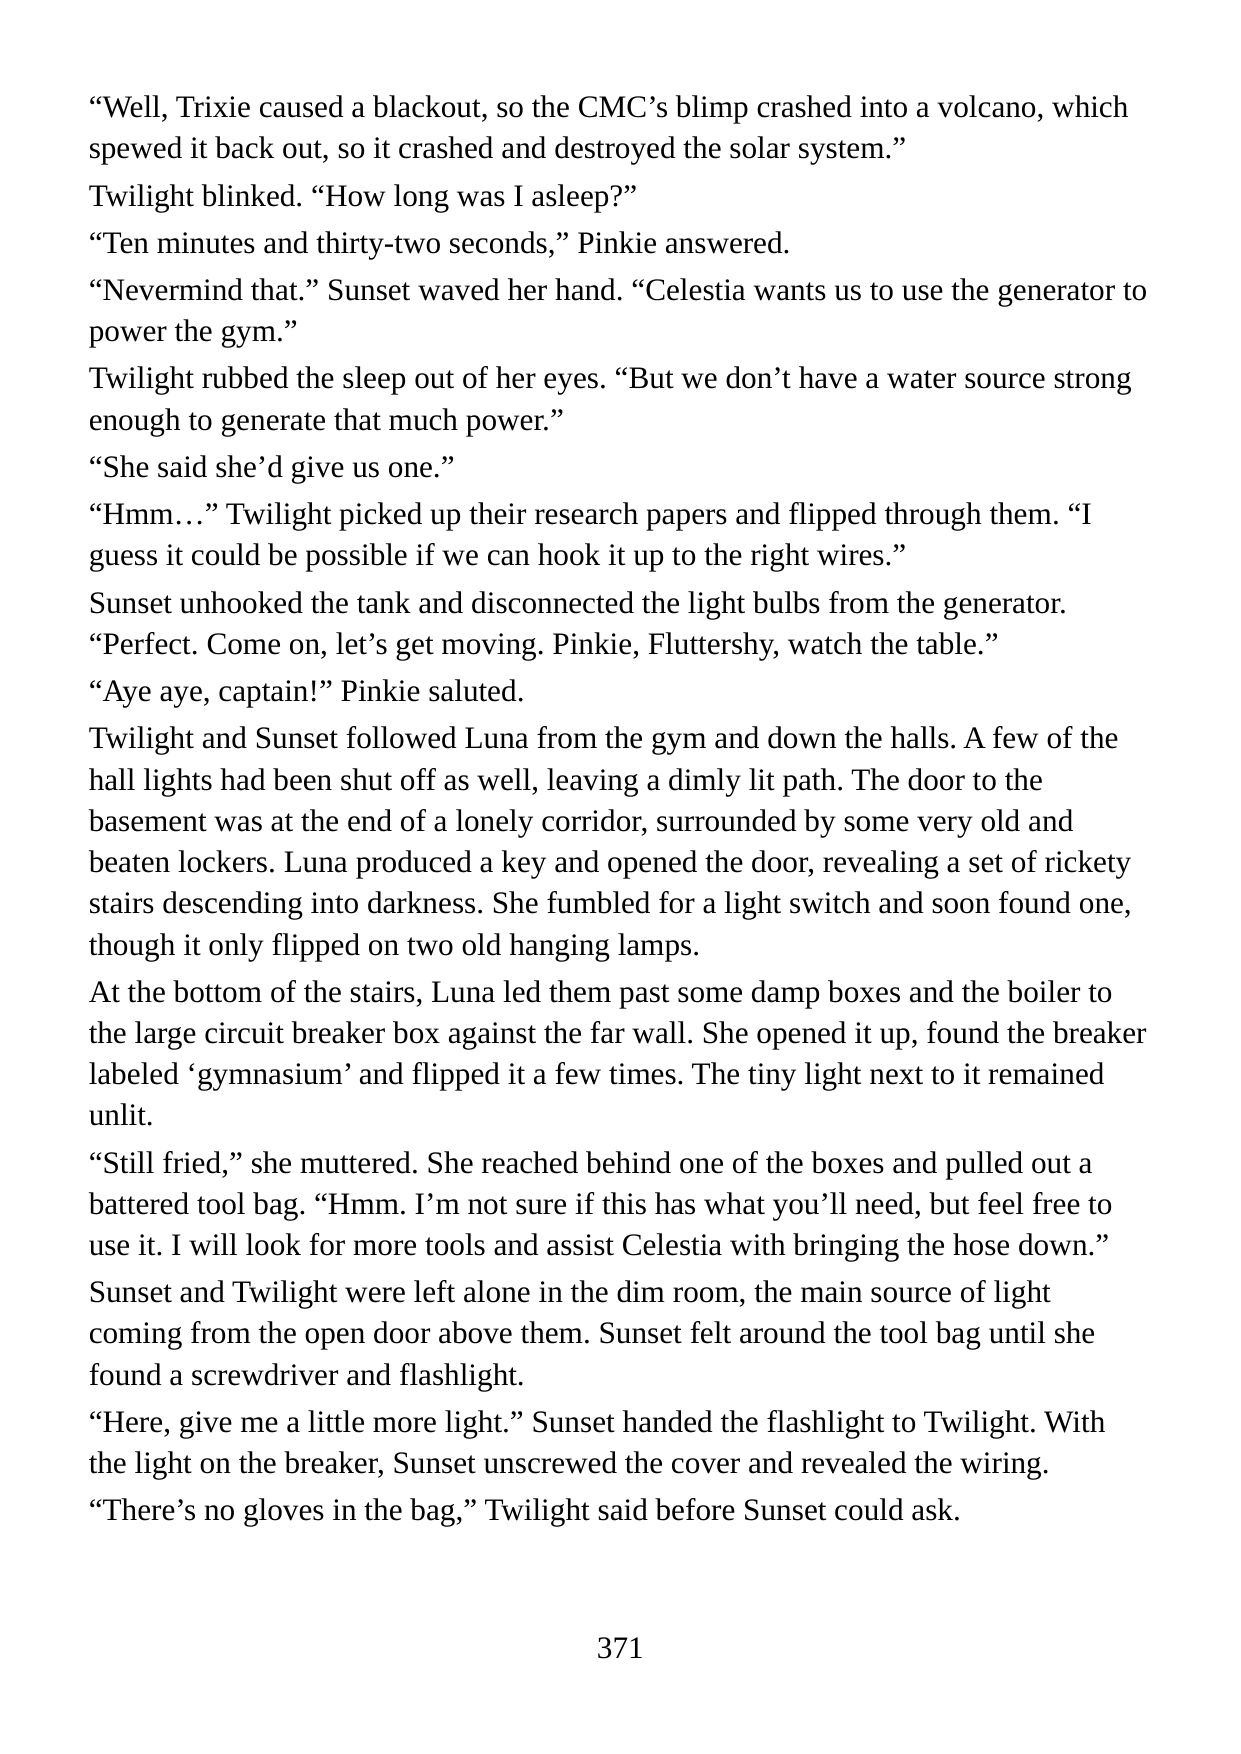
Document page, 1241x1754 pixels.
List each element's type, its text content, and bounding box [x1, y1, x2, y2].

text “Nevermind that.” Sunset waved her hand. “Celestia wants us to use the generator to power the gym.” [88, 271, 1152, 348]
text At the bottom of the stairs, Luna led them past some damp boxes and the boiler to the large circuit breaker box against the far wall. She opened it up, found the breaker labeled ‘gymnasium’ and flipped it a few times. The tiny light next to it remained unlit. [88, 973, 1152, 1133]
text Sunset unhooked the tank and disconnected the light bulbs from the generator. “Perfect. Come on, let’s get moving. Pinkie, Fluttershy, watch the table.” [88, 584, 1152, 661]
text “Hmm…” Twilight picked up their research papers and flipped through them. “I guess it could be possible if we can hook it up to the right wires.” [88, 495, 1152, 573]
text Twilight and Sunset followed Luna from the gym and down the halls. A few of the hall lights had been shut off as well, leaving a dimly lit path. The door to the basement was at the end of a lonely corridor, surrounded by some very old and beaten lockers. Luna produced a key and opened the door, revealing a set of rickety stairs descending into darkness. She fumbled for a light switch and soon found one, though it only flipped on two old hanging lamps. [88, 719, 1152, 962]
text “Aye aye, captain!” Pinkie saluted. [88, 672, 1152, 708]
text “Ten minutes and thirty-two seconds,” Pinkie answered. [88, 224, 1152, 260]
text “Still fried,” she muttered. She reached behind one of the boxes and pulled out a battered tool bag. “Hmm. I’m not sure if this has what you’ll need, but feel free to use it. I will look for more tools and assist Celestia with bringing the hose down.” [88, 1144, 1152, 1262]
text “There’s no gloves in the bag,” Twilight said before Sunset could ask. [88, 1492, 1152, 1528]
text “She said she’d give us one.” [88, 448, 1152, 484]
text “Well, Trixie caused a blackout, so the CMC’s blimp crashed into a volcano, which spewed it back out, so it crashed and destroyed the solar system.” [88, 88, 1152, 166]
text Twilight blinked. “How long was I asleep?” [88, 177, 1152, 213]
text “Here, give me a little more light.” Sunset handed the flashlight to Twilight. With the light on the breaker, Sunset unscrewed the cover and revealed the wiring. [88, 1403, 1152, 1480]
text Twilight rubbed the sleep out of her eyes. “But we don’t have a water source strong enough to generate that much power.” [88, 360, 1152, 437]
text Sunset and Twilight were left alone in the dim room, the main source of light coming from the open door above them. Sunset felt around the tool bag until she found a screwdriver and flashlight. [88, 1273, 1152, 1392]
